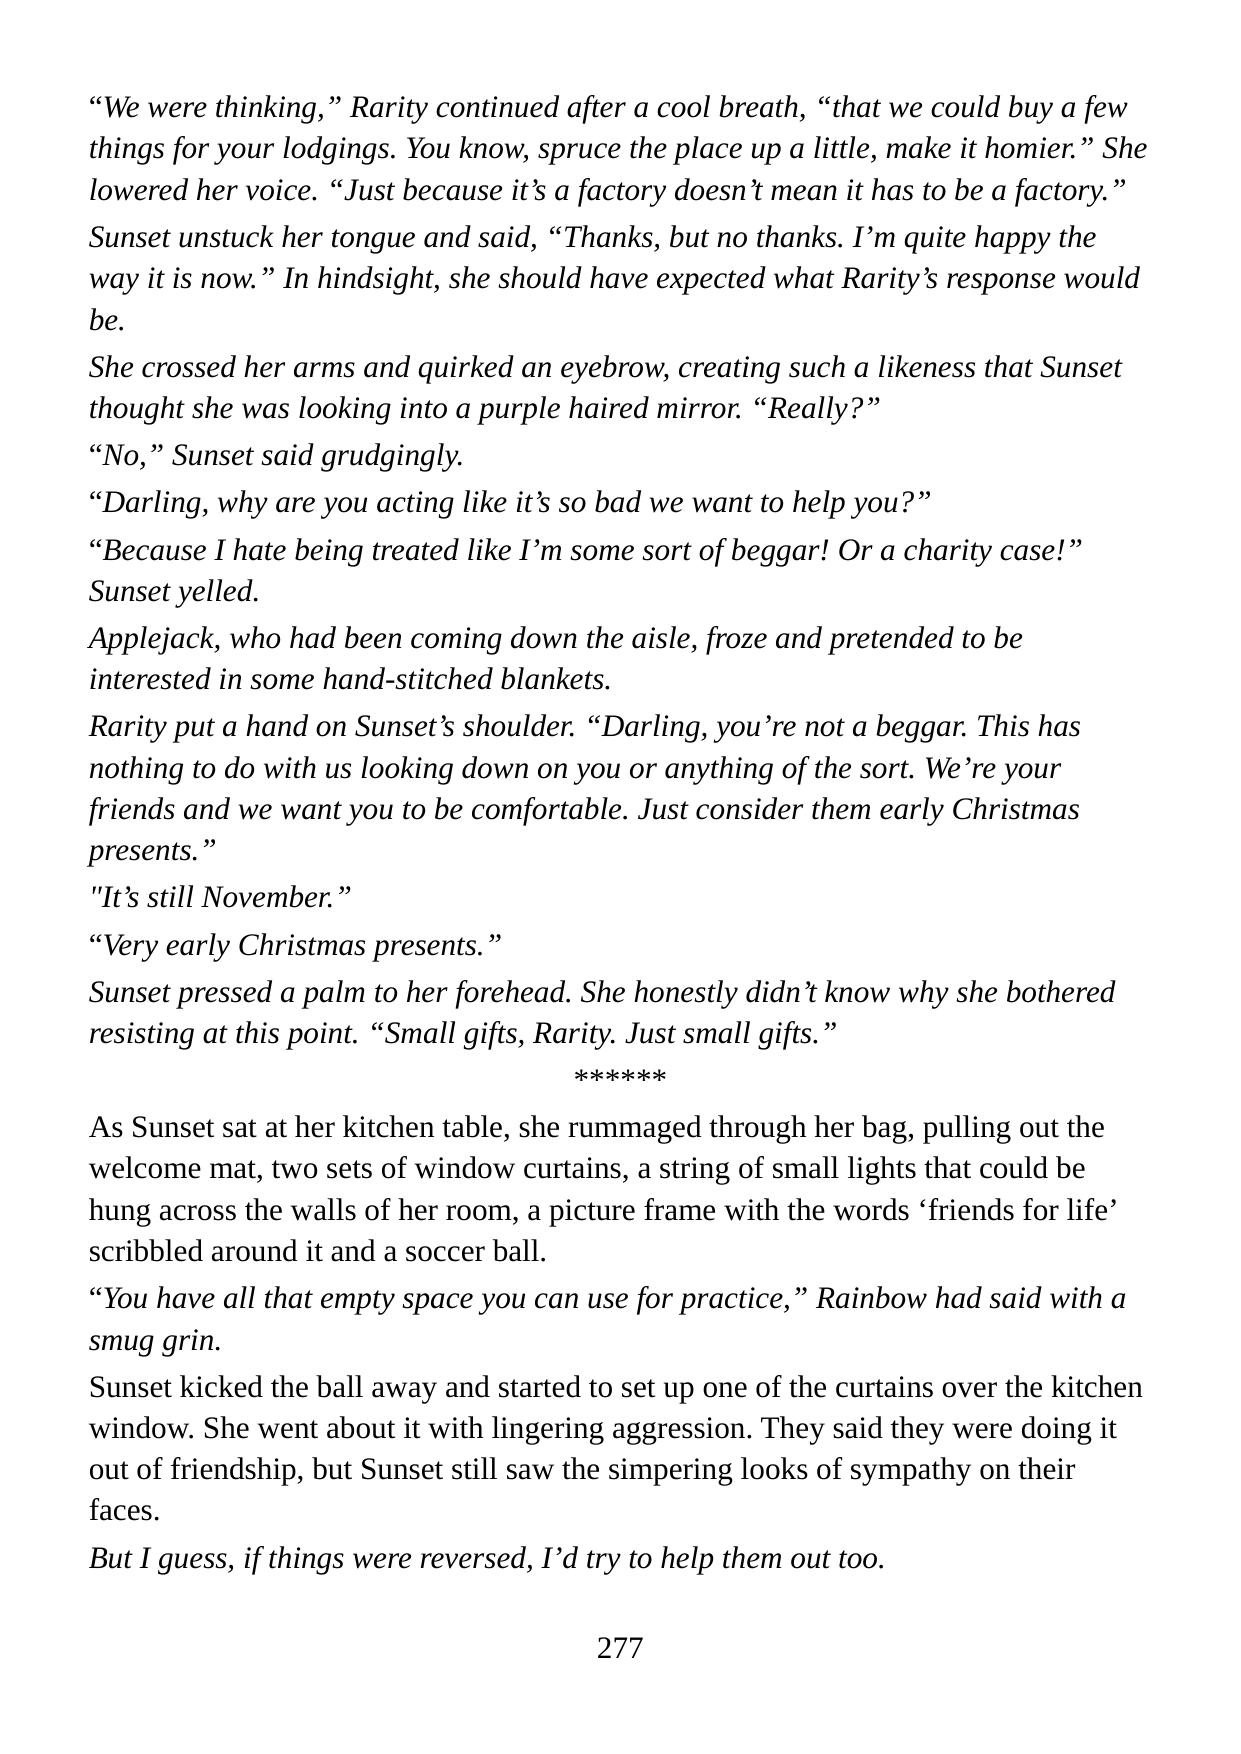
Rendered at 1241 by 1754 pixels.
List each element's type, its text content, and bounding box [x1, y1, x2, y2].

text But I guess, if things were reversed, I’d try to help them out too. [88, 1539, 1152, 1575]
text “No,” Sunset said grudgingly. [88, 436, 1152, 472]
text She crossed her arms and quirked an eyebrow, creating such a likeness that Sunset thought she was looking into a purple haired mirror. “Really?” [88, 348, 1152, 425]
text “We were thinking,” Rarity continued after a cool breath, “that we could buy a few things for your lodgings. You know, spruce the place up a little, make it homier.” She lowered her voice. “Just because it’s a factory doesn’t mean it has to be a factory.” [88, 88, 1152, 207]
text “Darling, why are you acting like it’s so bad we want to help you?” [88, 483, 1152, 519]
text “You have all that empty space you can use for practice,” Rainbow had said with a smug grin. [88, 1279, 1152, 1357]
text Sunset pressed a palm to her forehead. She honestly didn’t know why she bothered resisting at this point. “Small gifts, Rarity. Just small gifts.” [88, 973, 1152, 1050]
text "It’s still November.” [88, 878, 1152, 914]
text As Sunset sat at her kitchen table, she rummaged through her bag, pulling out the welcome mat, two sets of window curtains, a string of small lights that could be hung across the walls of her room, a picture frame with the words ‘friends for life’ scribbled around it and a soccer ball. [88, 1108, 1152, 1268]
text Applejack, who had been coming down the aisle, froze and pretended to be interested in some hand-stitched blankets. [88, 619, 1152, 696]
text Sunset unstuck her tongue and said, “Thanks, but no thanks. I’m quite happy the way it is now.” In hindsight, she should have expected what Rarity’s response would be. [88, 218, 1152, 337]
text ****** [88, 1061, 1152, 1097]
text Sunset kicked the ball away and started to set up one of the curtains over the kitchen window. She went about it with lingering aggression. They said they were doing it out of friendship, but Sunset still saw the simpering looks of sympathy on their faces. [88, 1368, 1152, 1528]
text Rarity put a hand on Sunset’s shoulder. “Darling, you’re not a beggar. This has nothing to do with us looking down on you or anything of the sort. We’re your friends and we want you to be comfortable. Just consider them early Christmas presents.” [88, 708, 1152, 867]
text “Very early Christmas presents.” [88, 926, 1152, 962]
text “Because I hate being treated like I’m some sort of beggar! Or a charity case!” Sunset yelled. [88, 531, 1152, 608]
